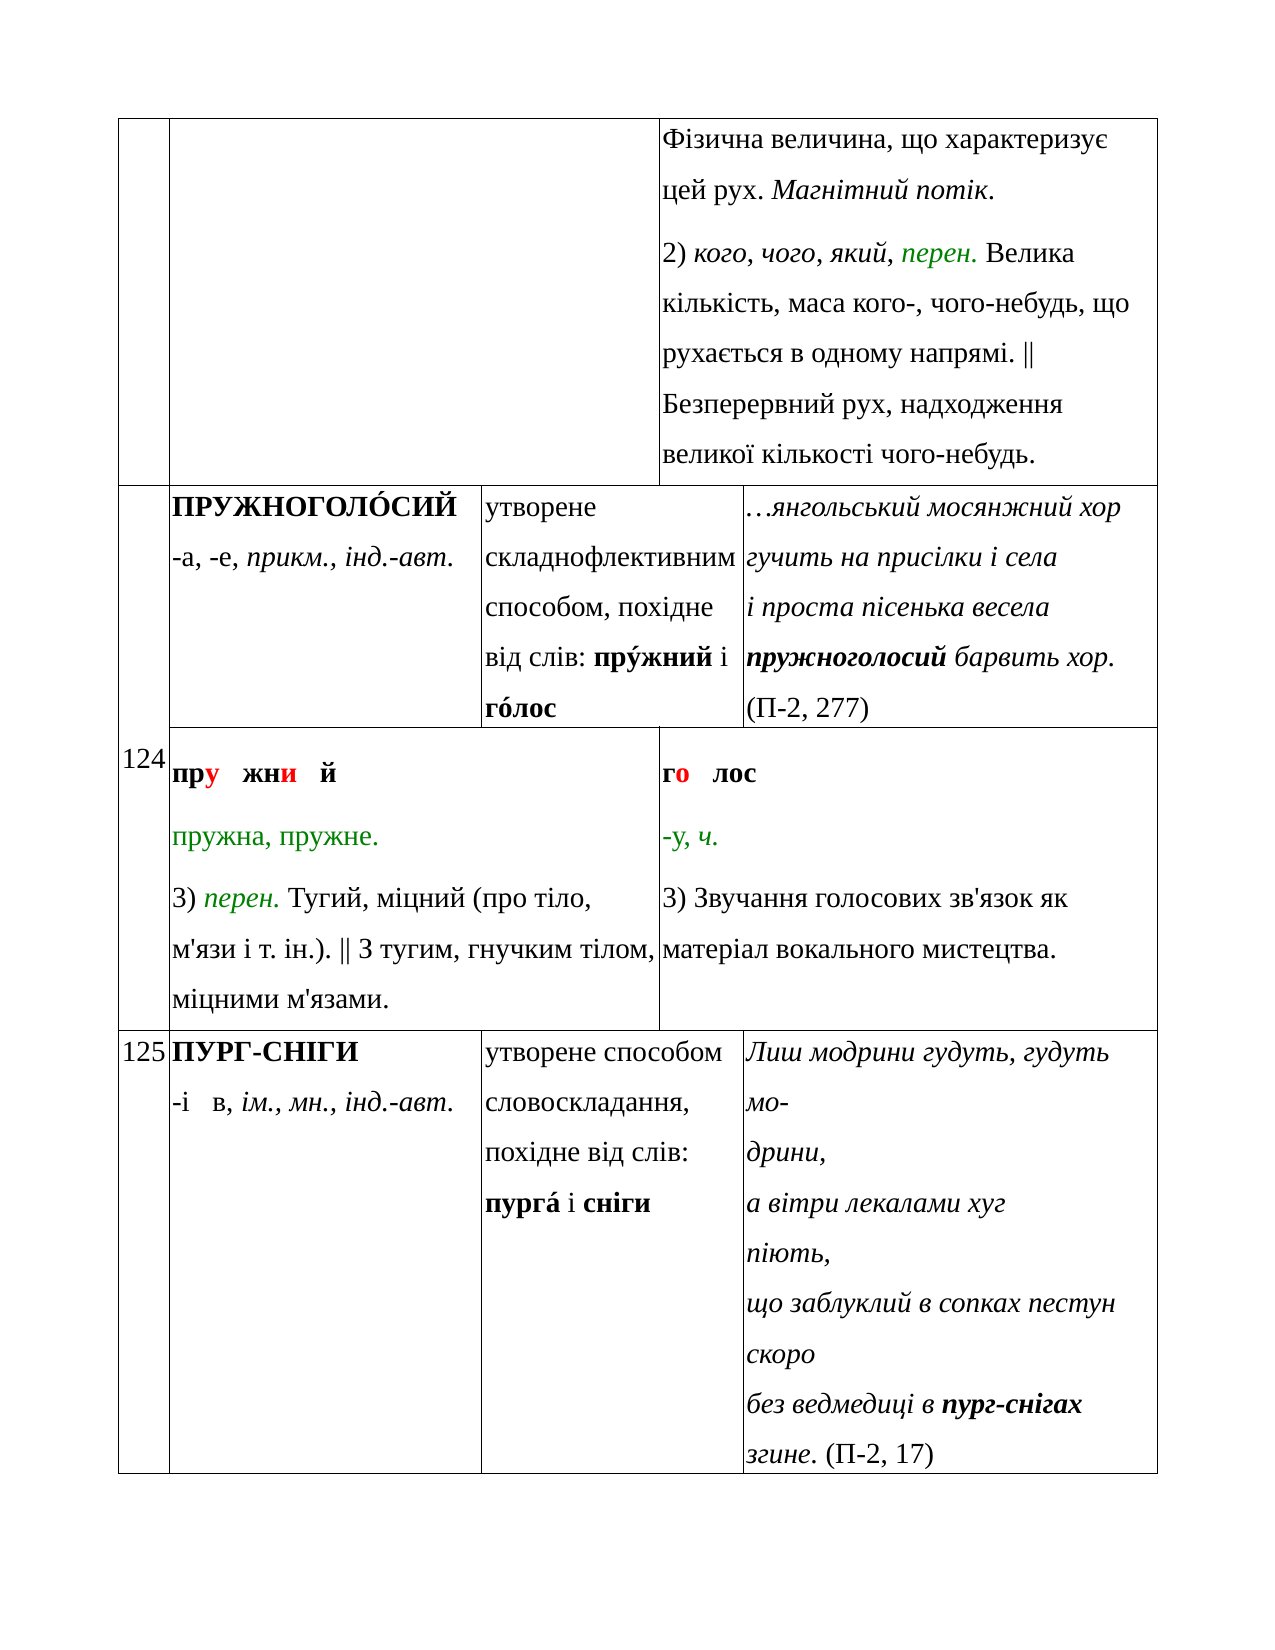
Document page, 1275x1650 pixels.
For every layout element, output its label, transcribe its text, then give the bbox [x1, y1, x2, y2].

table_cell пружний пружна, пружне. 3) перен. Тугий, міцний (про тіло, м'язи і т. ін.). || З тугим, гнучким тілом, міцними м'язами. [170, 728, 659, 1030]
table_cell Пург-сніги -ів, ім., мн., інд.-авт. [170, 1031, 481, 1473]
table_cell Пружноголóсий -а, -е, прикм., інд.-авт. [170, 486, 481, 726]
table_cell утворене складнофлективним способом, похідне від слів: прýжний і гóлос [482, 486, 743, 726]
table_cell 124 [119, 486, 169, 1030]
table_cell …янгольський мосянжний хор гучить на присілки і села і проста пісенька весела пружноголосий барвить хор. (П‑2, 277) [744, 486, 1157, 726]
table_cell [119, 119, 169, 485]
table_cell 125 [119, 1031, 169, 1473]
table_cell [170, 119, 659, 485]
table_cell утворене способом словоскладання, похідне від слів: пургá і сніги [482, 1031, 743, 1473]
table_cell Фізична величина, що характеризує цей рух. Магнітний потік. 2) кого, чого, який, перен. Велика кількість, маса кого-, чого-небудь, що рухається в одному напрямі. || Безперервний рух, надходження великої кількості чого-небудь. [660, 119, 1157, 485]
table_cell голос -у, ч. 3) Звучання голосових зв'язок як матеріал вокального мистецтва. [660, 728, 1157, 1030]
table_cell Лиш модрини гудуть, гудуть мо- дрини, а вітри лекалами хуг піють, що заблуклий в сопках пестун скоро без ведмедиці в пург-снігах згине. (П‑2, 17) [744, 1031, 1157, 1473]
